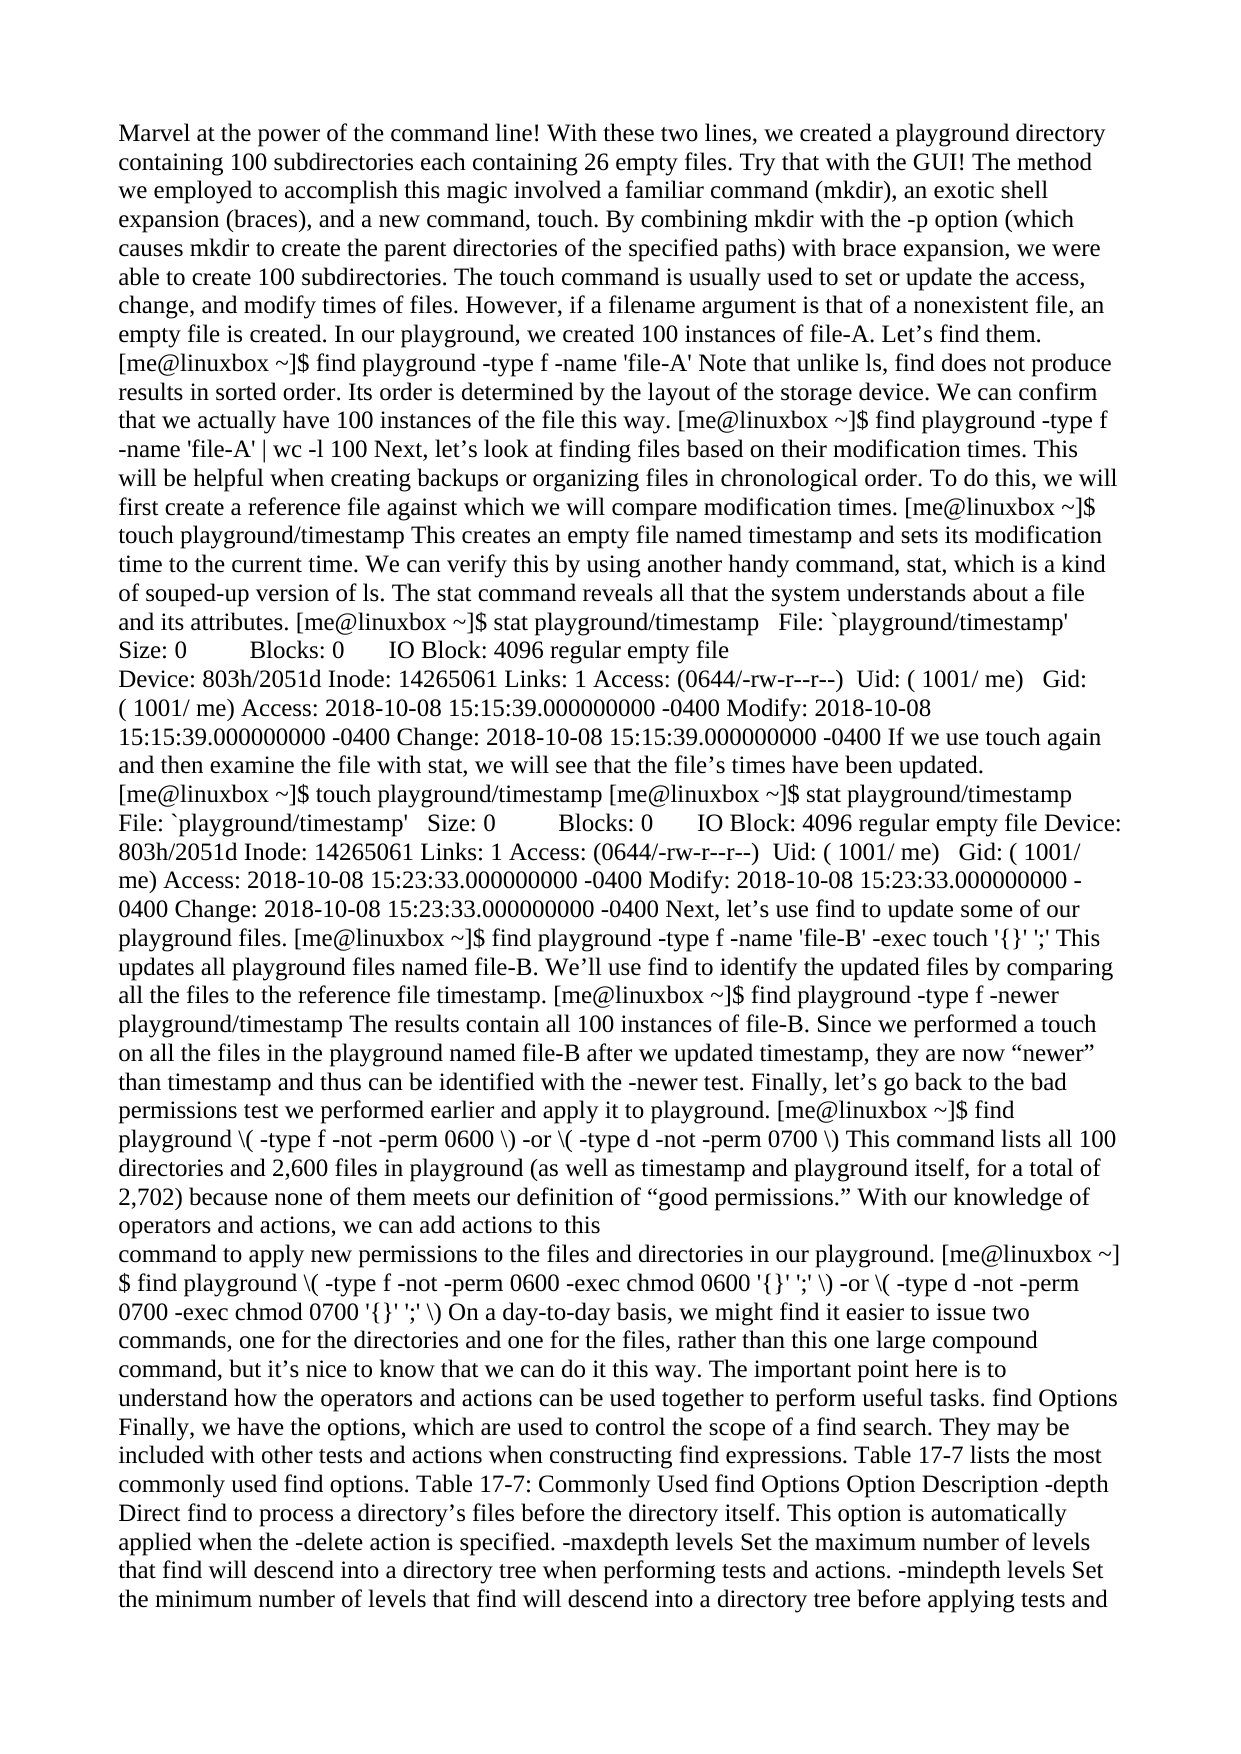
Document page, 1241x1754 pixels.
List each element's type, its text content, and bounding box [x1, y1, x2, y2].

text Marvel at the power of the command line! With these two lines, we created a playground directory containing 100 subdirectories each containing 26 empty files. Try that with the GUI! The method we employed to accomplish this magic involved a familiar command (mkdir), an exotic shell expansion (braces), and a new command, touch. By combining mkdir with the -p option (which causes mkdir to create the parent directories of the specified paths) with brace expansion, we were able to create 100 subdirectories. The touch command is usually used to set or update the access, change, and modify times of files. However, if a filename argument is that of a nonexistent file, an empty file is created. In our playground, we created 100 instances of file-A. Let’s find them. [me@linuxbox ~]$ find playground -type f -name 'file-A' Note that unlike ls, find does not produce results in sorted order. Its order is determined by the layout of the storage device. We can confirm that we actually have 100 instances of the file this way. [me@linuxbox ~]$ find playground -type f -name 'file-A' | wc -l 100 Next, let’s look at finding files based on their modification times. This will be helpful when creating backups or organizing files in chronological order. To do this, we will first create a reference file against which we will compare modification times. [me@linuxbox ~]$ touch playground/timestamp This creates an empty file named timestamp and sets its modification time to the current time. We can verify this by using another handy command, stat, which is a kind of souped-up version of ls. The stat command reveals all that the system understands about a file and its attributes. [me@linuxbox ~]$ stat playground/timestamp File: `playground/timestamp' Size: 0 Blocks: 0 IO Block: 4096 regular empty file [118, 118, 1122, 664]
text Device: 803h/2051d Inode: 14265061 Links: 1 Access: (0644/-rw-r--r--) Uid: ( 1001/ me) Gid: ( 1001/ me) Access: 2018-10-08 15:15:39.000000000 -0400 Modify: 2018-10-08 15:15:39.000000000 -0400 Change: 2018-10-08 15:15:39.000000000 -0400 If we use touch again and then examine the file with stat, we will see that the file’s times have been updated. [me@linuxbox ~]$ touch playground/timestamp [me@linuxbox ~]$ stat playground/timestamp File: `playground/timestamp' Size: 0 Blocks: 0 IO Block: 4096 regular empty file Device: 803h/2051d Inode: 14265061 Links: 1 Access: (0644/-rw-r--r--) Uid: ( 1001/ me) Gid: ( 1001/ me) Access: 2018-10-08 15:23:33.000000000 -0400 Modify: 2018-10-08 15:23:33.000000000 -0400 Change: 2018-10-08 15:23:33.000000000 -0400 Next, let’s use find to update some of our playground files. [me@linuxbox ~]$ find playground -type f -name 'file-B' -exec touch '{}' ';' This updates all playground files named file-B. We’ll use find to identify the updated files by comparing all the files to the reference file timestamp. [me@linuxbox ~]$ find playground -type f -newer playground/timestamp The results contain all 100 instances of file-B. Since we performed a touch on all the files in the playground named file-B after we updated timestamp, they are now “newer” than timestamp and thus can be identified with the -newer test. Finally, let’s go back to the bad permissions test we performed earlier and apply it to playground. [me@linuxbox ~]$ find playground \( -type f -not -perm 0600 \) -or \( -type d -not -perm 0700 \) This command lists all 100 directories and 2,600 files in playground (as well as timestamp and playground itself, for a total of 2,702) because none of them meets our definition of “good permissions.” With our knowledge of operators and actions, we can add actions to this [118, 664, 1122, 1239]
text command to apply new permissions to the files and directories in our playground. [me@linuxbox ~]$ find playground \( -type f -not -perm 0600 -exec chmod 0600 '{}' ';' \) -or \( -type d -not -perm 0700 -exec chmod 0700 '{}' ';' \) On a day-to-day basis, we might find it easier to issue two commands, one for the directories and one for the files, rather than this one large compound command, but it’s nice to know that we can do it this way. The important point here is to understand how the operators and actions can be used together to perform useful tasks. find Options Finally, we have the options, which are used to control the scope of a find search. They may be included with other tests and actions when constructing find expressions. Table 17-7 lists the most commonly used find options. Table 17-7: Commonly Used find Options Option Description -depth Direct find to process a directory’s files before the directory itself. This option is automatically applied when the -delete action is specified. -maxdepth levels Set the maximum number of levels that find will descend into a directory tree when performing tests and actions. -mindepth levels Set the minimum number of levels that find will descend into a directory tree before applying tests and [118, 1239, 1122, 1613]
